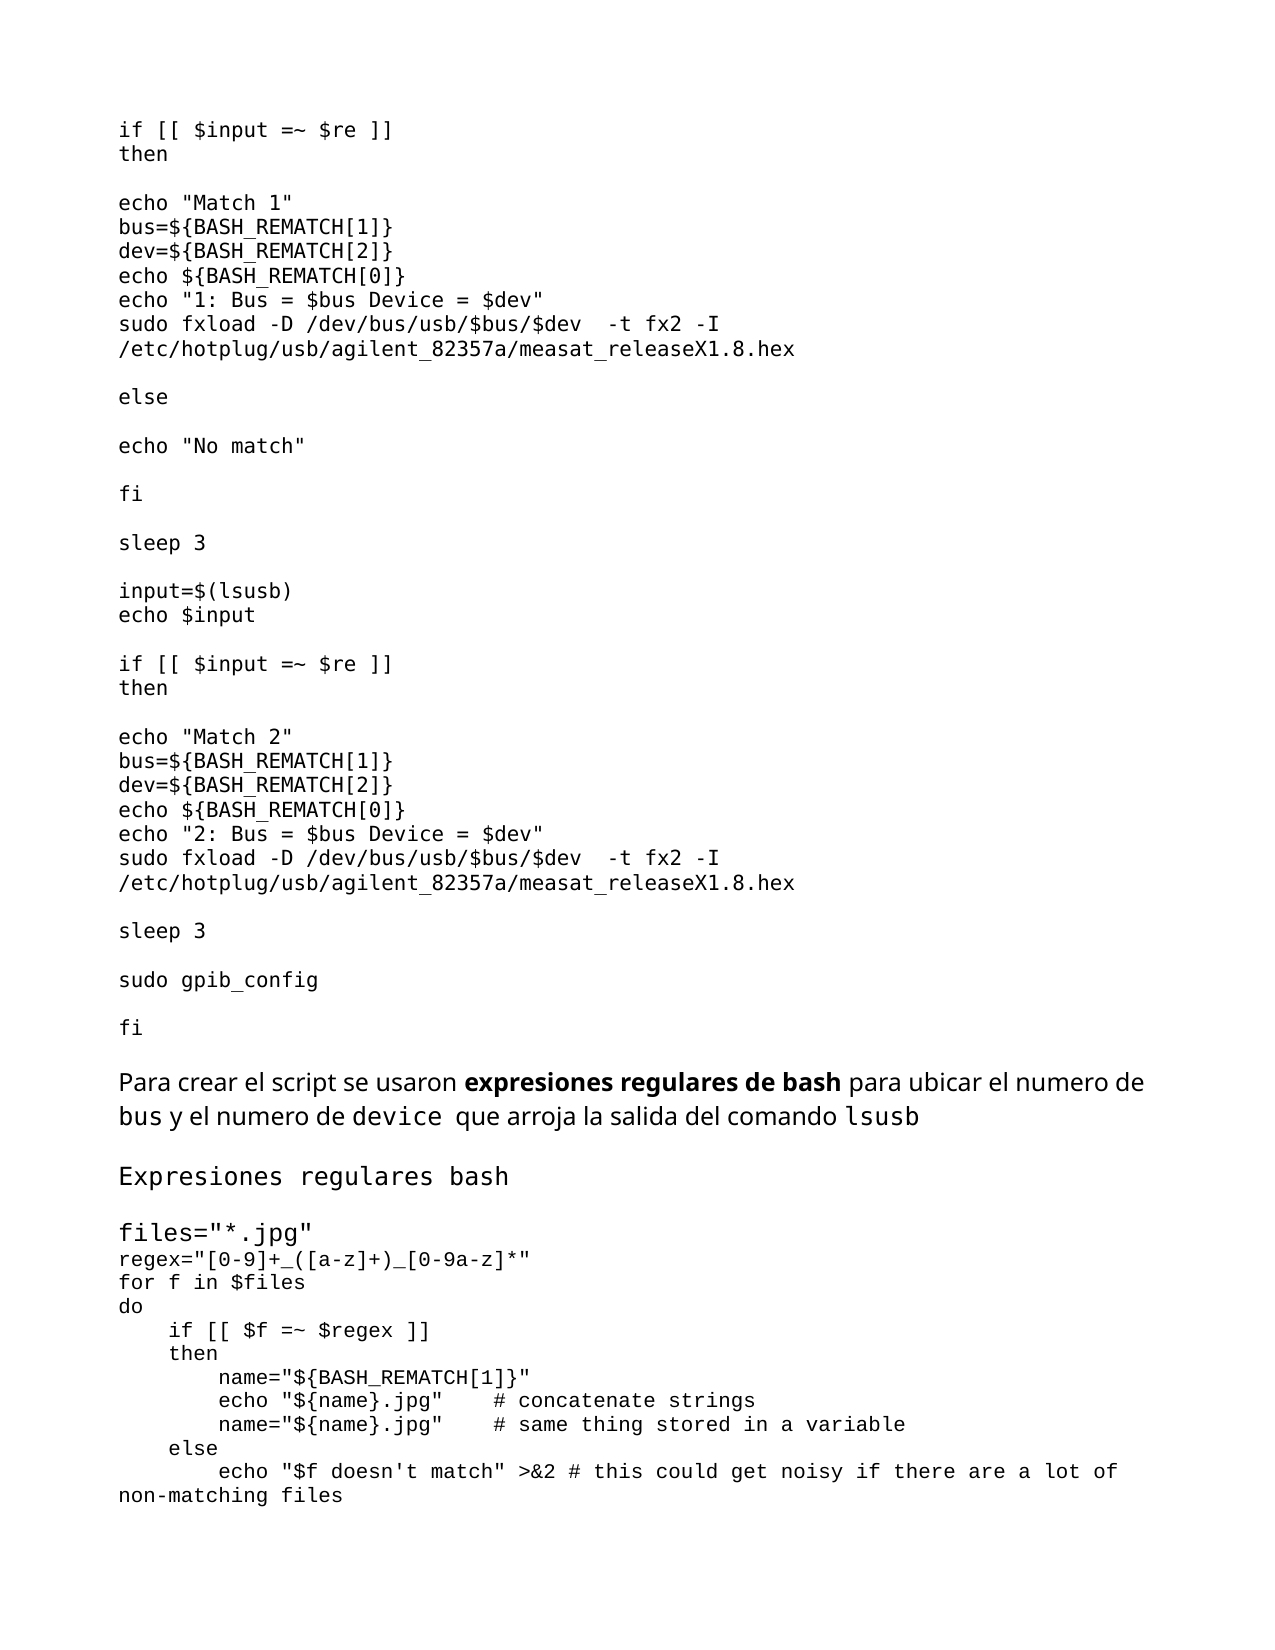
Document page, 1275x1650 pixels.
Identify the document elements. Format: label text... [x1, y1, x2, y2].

text echo "Match 1" [118, 191, 1157, 215]
text name="${name}.jpg" # same thing stored in a variable [118, 1414, 1157, 1438]
text then [118, 142, 1157, 167]
text sudo fxload -D /dev/bus/usb/$bus/$dev -t fx2 -I /etc/hotplug/usb/agilent_82357a/measat_releaseX1.8.hex [118, 312, 1157, 361]
text for f in $files [118, 1272, 1157, 1296]
text echo "2: Bus = $bus Device = $dev" [118, 822, 1157, 846]
text else [118, 1438, 1157, 1461]
text input=$(lsusb) [118, 579, 1157, 603]
text files="*.jpg" [118, 1220, 1157, 1249]
text Expresiones regulares bash [118, 1162, 1157, 1191]
text fi [118, 1016, 1157, 1040]
text echo "${name}.jpg" # concatenate strings [118, 1391, 1157, 1414]
text fi [118, 482, 1157, 506]
text then [118, 1343, 1157, 1367]
text name="${BASH_REMATCH[1]}" [118, 1367, 1157, 1391]
text echo "1: Bus = $bus Device = $dev" [118, 288, 1157, 312]
text if [[ $f =~ $regex ]] [118, 1319, 1157, 1343]
text sleep 3 [118, 531, 1157, 555]
text echo $input [118, 603, 1157, 628]
text else [118, 385, 1157, 409]
text if [[ $input =~ $re ]] [118, 118, 1157, 142]
text do [118, 1296, 1157, 1319]
text regex="[0-9]+_([a-z]+)_[0-9a-z]*" [118, 1249, 1157, 1272]
text echo ${BASH_REMATCH[0]} [118, 798, 1157, 822]
text dev=${BASH_REMATCH[2]} [118, 239, 1157, 264]
text sudo fxload -D /dev/bus/usb/$bus/$dev -t fx2 -I /etc/hotplug/usb/agilent_82357a/measat_releaseX1.8.hex [118, 846, 1157, 895]
text sleep 3 [118, 919, 1157, 943]
text echo "$f doesn't match" >&2 # this could get noisy if there are a lot of non-matching files [118, 1461, 1157, 1509]
text echo "Match 2" [118, 725, 1157, 749]
text Para crear el script se usaron expresiones regulares de bash para ubicar el numero de bus y el numero de device que arroja la salida del comando lsusb [118, 1065, 1157, 1133]
text bus=${BASH_REMATCH[1]} [118, 215, 1157, 239]
text sudo gpib_config [118, 968, 1157, 992]
text echo "No match" [118, 434, 1157, 458]
text bus=${BASH_REMATCH[1]} [118, 749, 1157, 773]
text echo ${BASH_REMATCH[0]} [118, 264, 1157, 288]
text if [[ $input =~ $re ]] [118, 652, 1157, 676]
text then [118, 676, 1157, 701]
text dev=${BASH_REMATCH[2]} [118, 773, 1157, 798]
